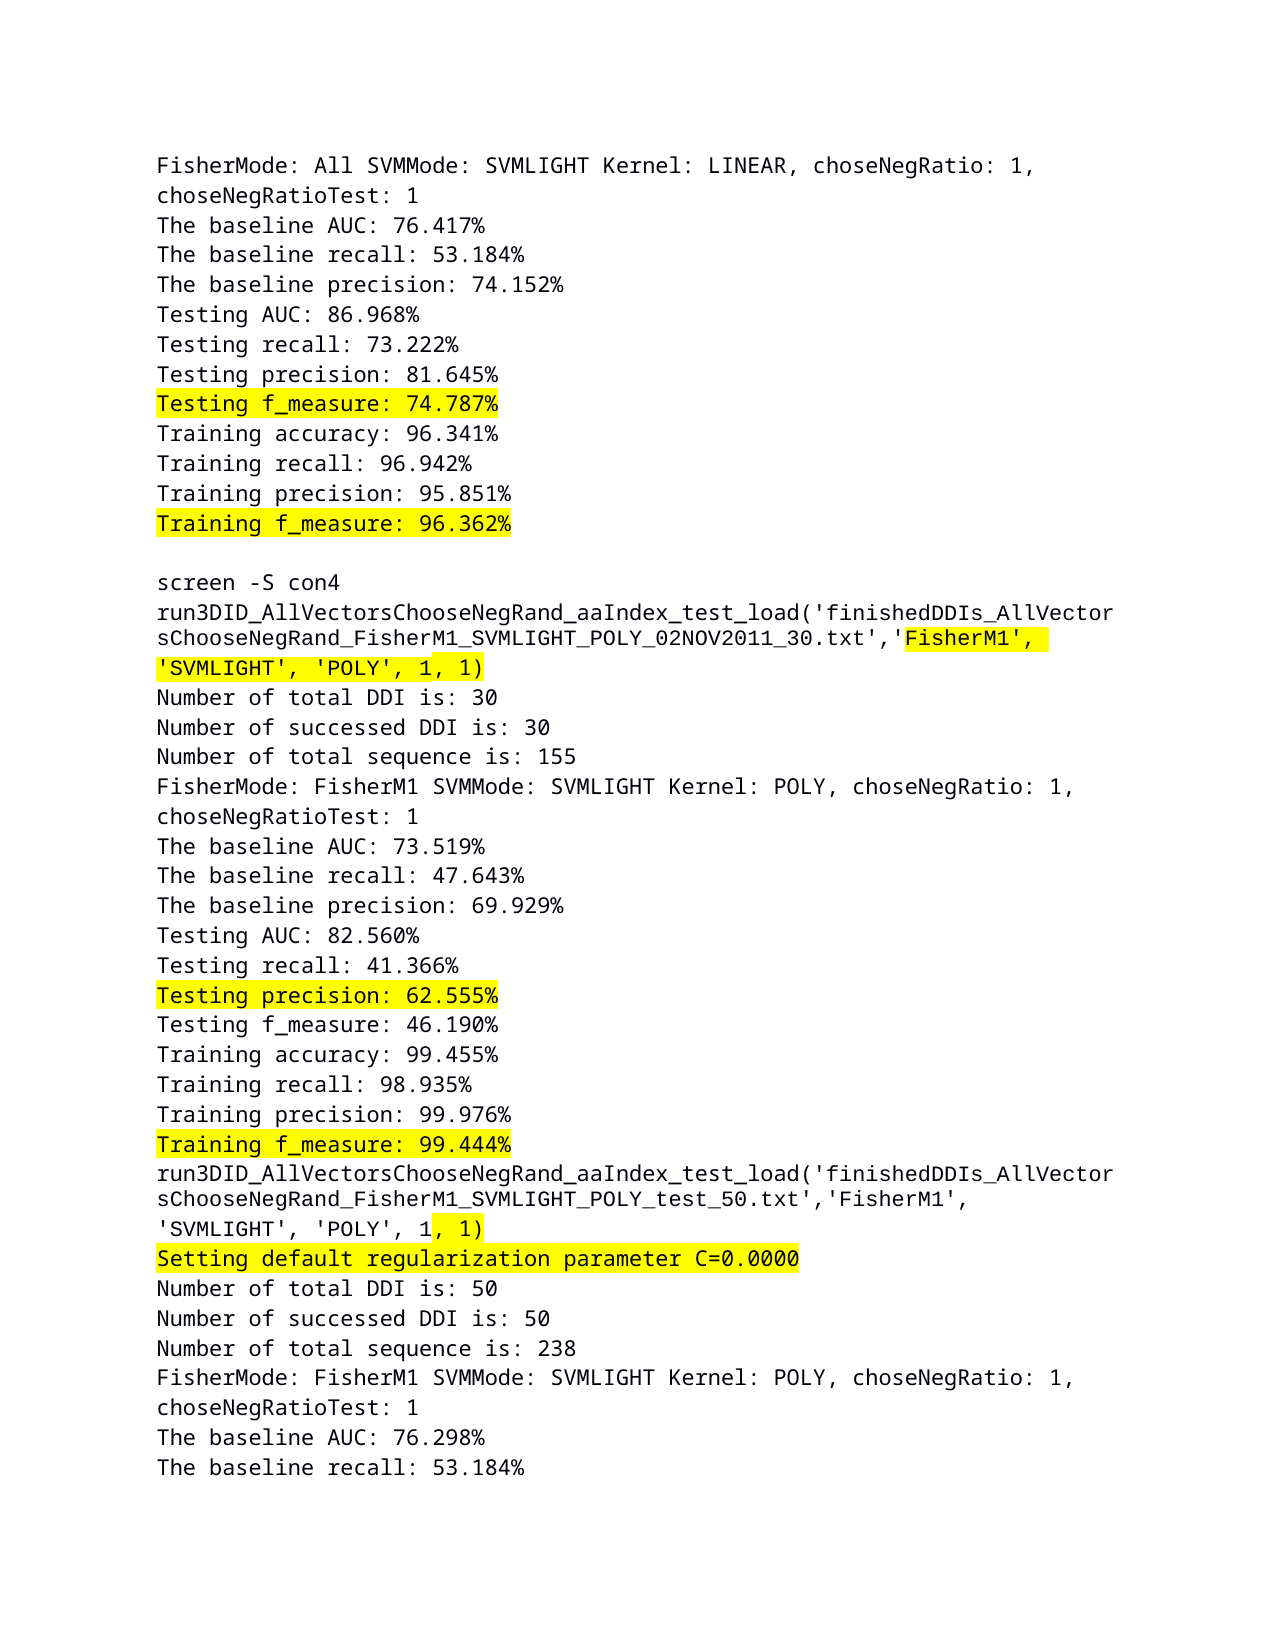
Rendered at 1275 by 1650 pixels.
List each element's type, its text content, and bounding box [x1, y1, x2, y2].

text The baseline AUC: 73.519% [156, 831, 1118, 860]
text FisherMode: FisherM1 SVMMode: SVMLIGHT Kernel: POLY, choseNegRatio: 1, choseNegRatioTest: 1 [156, 771, 1118, 831]
text Training accuracy: 99.455% [156, 1039, 1118, 1069]
text Testing AUC: 86.968% [156, 299, 1118, 329]
text The baseline recall: 53.184% [156, 239, 1118, 269]
text Testing precision: 81.645% [156, 358, 1118, 388]
text Training f_measure: 96.362% [156, 507, 1118, 537]
text The baseline recall: 47.643% [156, 860, 1118, 890]
text The baseline precision: 74.152% [156, 269, 1118, 299]
text Training recall: 98.935% [156, 1069, 1118, 1099]
text Training precision: 99.976% [156, 1099, 1118, 1128]
text FisherMode: All SVMMode: SVMLIGHT Kernel: LINEAR, choseNegRatio: 1, choseNegRatioTest: 1 [156, 150, 1118, 209]
text Number of total DDI is: 30 [156, 682, 1118, 711]
text run3DID_AllVectorsChooseNegRand_aaIndex_test_load('finishedDDIs_AllVectorsChooseNegRand_FisherM1_SVMLIGHT_POLY_02NOV2011_30.txt','FisherM1', 'SVMLIGHT', 'POLY', 1, 1) [156, 597, 1118, 682]
text Training f_measure: 99.444% [156, 1128, 1118, 1158]
text Setting default regularization parameter C=0.0000 [156, 1243, 1118, 1273]
text Training accuracy: 96.341% [156, 418, 1118, 448]
text Testing AUC: 82.560% [156, 920, 1118, 950]
text Testing f_measure: 46.190% [156, 1009, 1118, 1039]
text Training recall: 96.942% [156, 448, 1118, 478]
text Testing recall: 41.366% [156, 950, 1118, 979]
text The baseline recall: 53.184% [156, 1452, 1118, 1481]
text Number of total DDI is: 50 [156, 1273, 1118, 1303]
text Number of successed DDI is: 30 [156, 711, 1118, 741]
text The baseline AUC: 76.417% [156, 209, 1118, 239]
text screen -S con4 [156, 567, 1118, 597]
text Number of successed DDI is: 50 [156, 1303, 1118, 1332]
text run3DID_AllVectorsChooseNegRand_aaIndex_test_load('finishedDDIs_AllVectorsChooseNegRand_FisherM1_SVMLIGHT_POLY_test_50.txt','FisherM1', 'SVMLIGHT', 'POLY', 1, 1) [156, 1158, 1118, 1243]
text Number of total sequence is: 238 [156, 1332, 1118, 1362]
text FisherMode: FisherM1 SVMMode: SVMLIGHT Kernel: POLY, choseNegRatio: 1, choseNegRatioTest: 1 [156, 1362, 1118, 1422]
text The baseline AUC: 76.298% [156, 1422, 1118, 1452]
text Number of total sequence is: 155 [156, 741, 1118, 771]
text Testing f_measure: 74.787% [156, 388, 1118, 418]
text The baseline precision: 69.929% [156, 890, 1118, 920]
text Training precision: 95.851% [156, 478, 1118, 507]
text Testing precision: 62.555% [156, 979, 1118, 1009]
text Testing recall: 73.222% [156, 329, 1118, 358]
